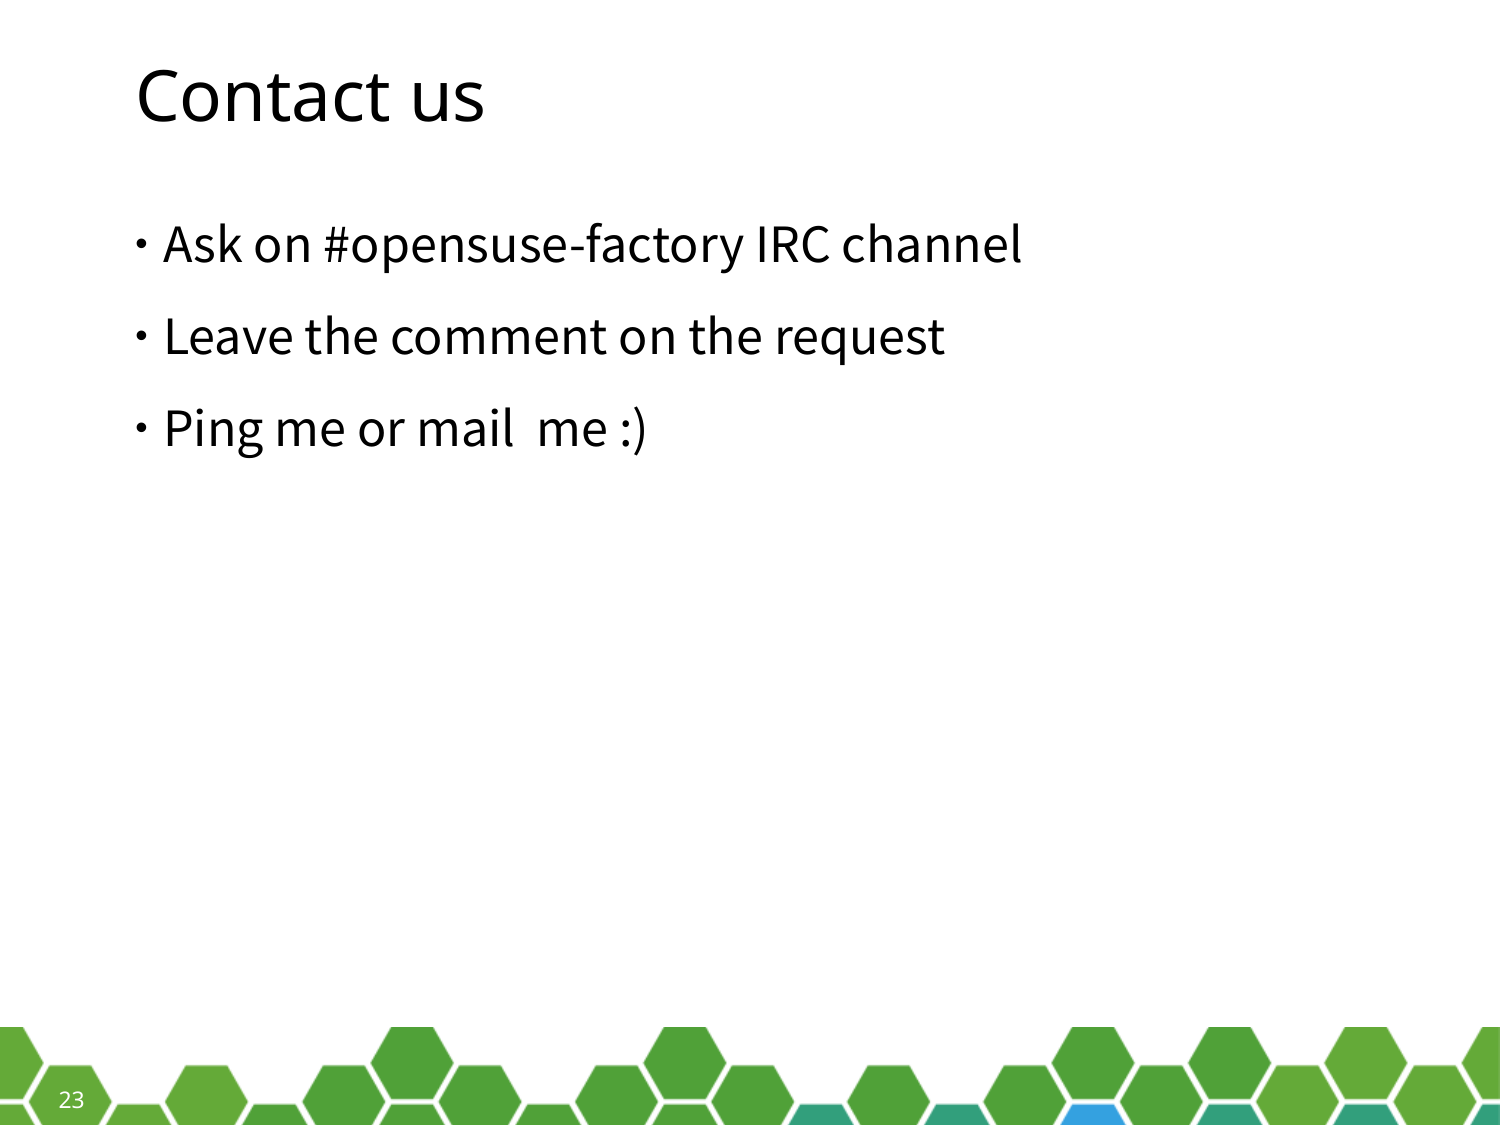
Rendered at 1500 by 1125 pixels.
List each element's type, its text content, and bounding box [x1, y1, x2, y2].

picture [0, 1027, 1500, 1125]
title Contact us [135, 12, 1372, 175]
list Ask on #opensuse-factory IRC channel Leave the comment on the request Ping me or mail me :) [135, 208, 1372, 862]
